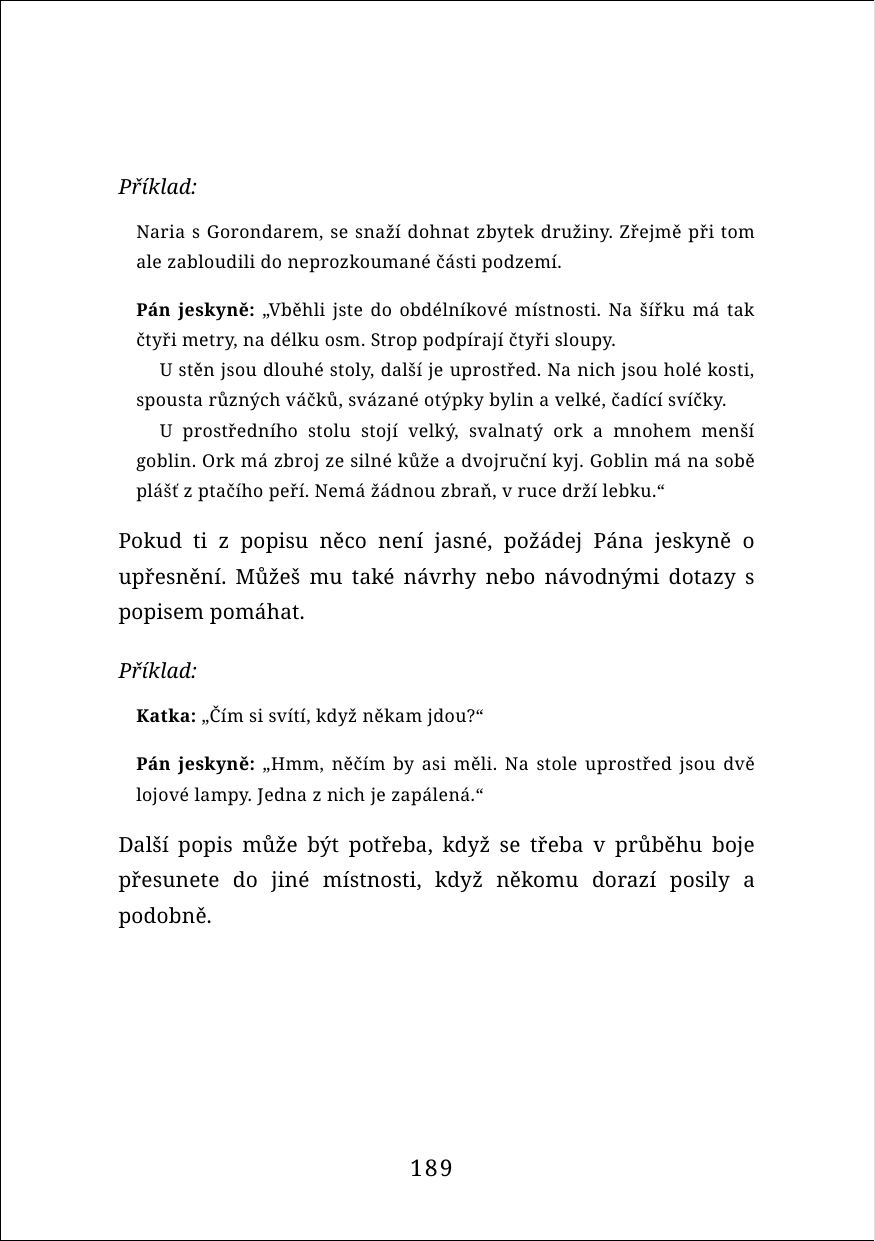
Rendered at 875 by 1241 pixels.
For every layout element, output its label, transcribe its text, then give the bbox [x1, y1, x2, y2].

text Pán jeskyně: „Hmm, něčím by asi měli. Na stole uprostřed jsou dvě lojové lampy. Jedna z nich je zapálená.“ [136, 752, 756, 806]
text Katka: „Čím si svítí, když někam jdou?“ [136, 704, 756, 728]
text Naria s Gorondarem, se snaží dohnat zbytek družiny. Zřejmě při tom ale zabloudili do neprozkoumané části podzemí. [136, 219, 756, 273]
text Pokud ti z popisu něco není jasné, požádej Pána jeskyně o upřesnění. Můžeš mu také návrhy nebo návodnými dotazy s popisem pomáhat. [118, 526, 756, 626]
text Pán jeskyně: „Vběhli jste do obdélníkové místnosti. Na šířku má tak čtyři metry, na délku osm. Strop podpírají čtyři sloupy. U stěn jsou dlouhé stoly, další je uprostřed. Na nich jsou holé kosti, spousta různých váčků, svázané otýpky bylin a velké, čadící svíčky. U prostředního stolu stojí velký, svalnatý ork a mnohem menší goblin. Ork má zbroj ze silné kůže a dvojruční kyj. Goblin má na sobě plášť z ptačího peří. Nemá žádnou zbraň, v ruce drží lebku.“ [136, 297, 756, 503]
text Další popis může být potřeba, když se třeba v průběhu boje přesunete do jiné místnosti, když někomu dorazí posily a podobně. [118, 830, 756, 929]
text Příklad: [118, 172, 756, 200]
text Příklad: [118, 657, 756, 685]
